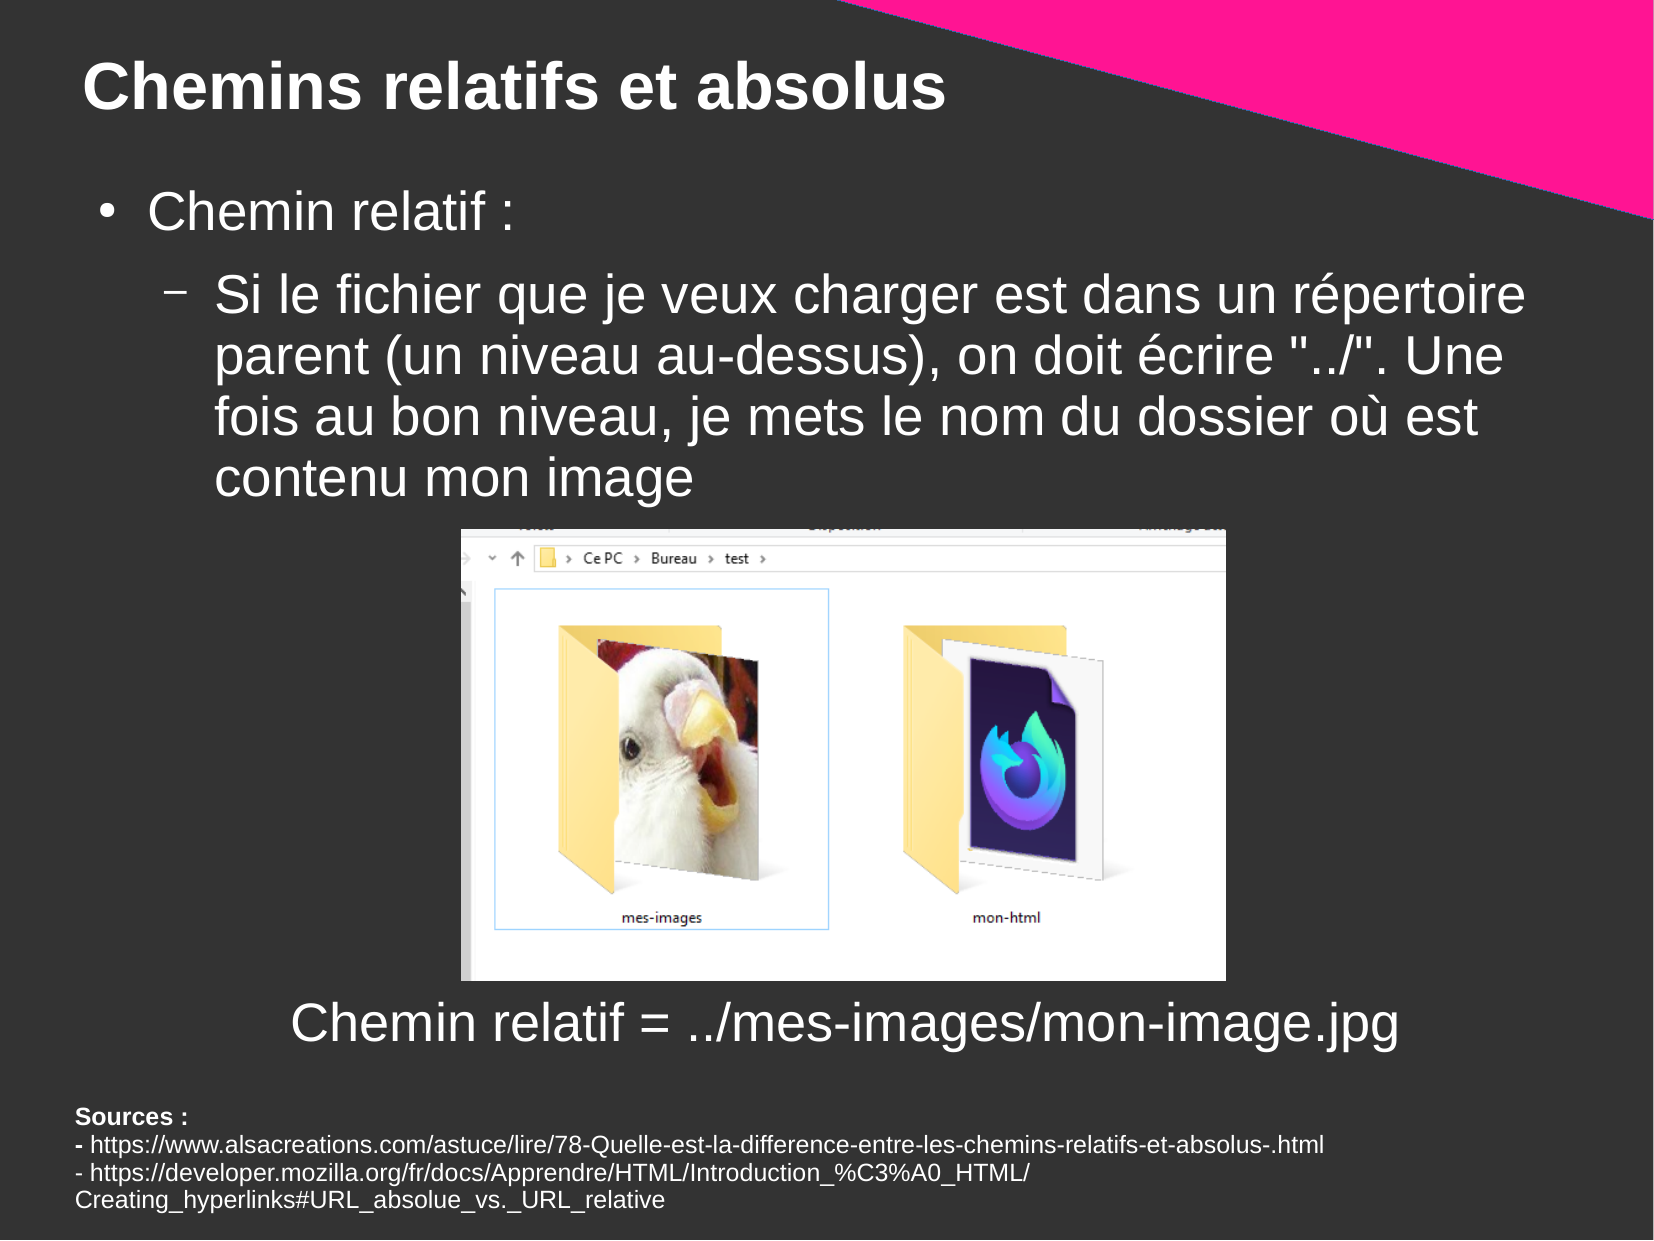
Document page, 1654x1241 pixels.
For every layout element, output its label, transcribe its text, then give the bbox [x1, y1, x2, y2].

list Chemin relatif : Si le fichier que je veux charger est dans un répertoire parent (un niveau au-dessus), on doit écrire "../". Une fois au bon niveau, je mets le nom du dossier où est contenu mon image [80, 180, 1546, 508]
title Chemin relatif = ../mes-images/mon-image.jpg [271, 992, 1421, 1063]
text_box [837, 0, 1654, 220]
title Chemins relatifs et absolus [82, 49, 1571, 162]
picture [461, 529, 1226, 981]
text_box Sources : - https://www.alsacreations.com/astuce/lire/78-Quelle-est-la-difference-entre-les-chemins-relatifs-et-absolus-.html - https://developer.mozilla.org/fr/docs/Apprendre/HTML/Introduction_%C3%A0_HTML/Creating_hyperlinks#URL_absolue_vs._URL_relative [60, 1094, 1546, 1241]
